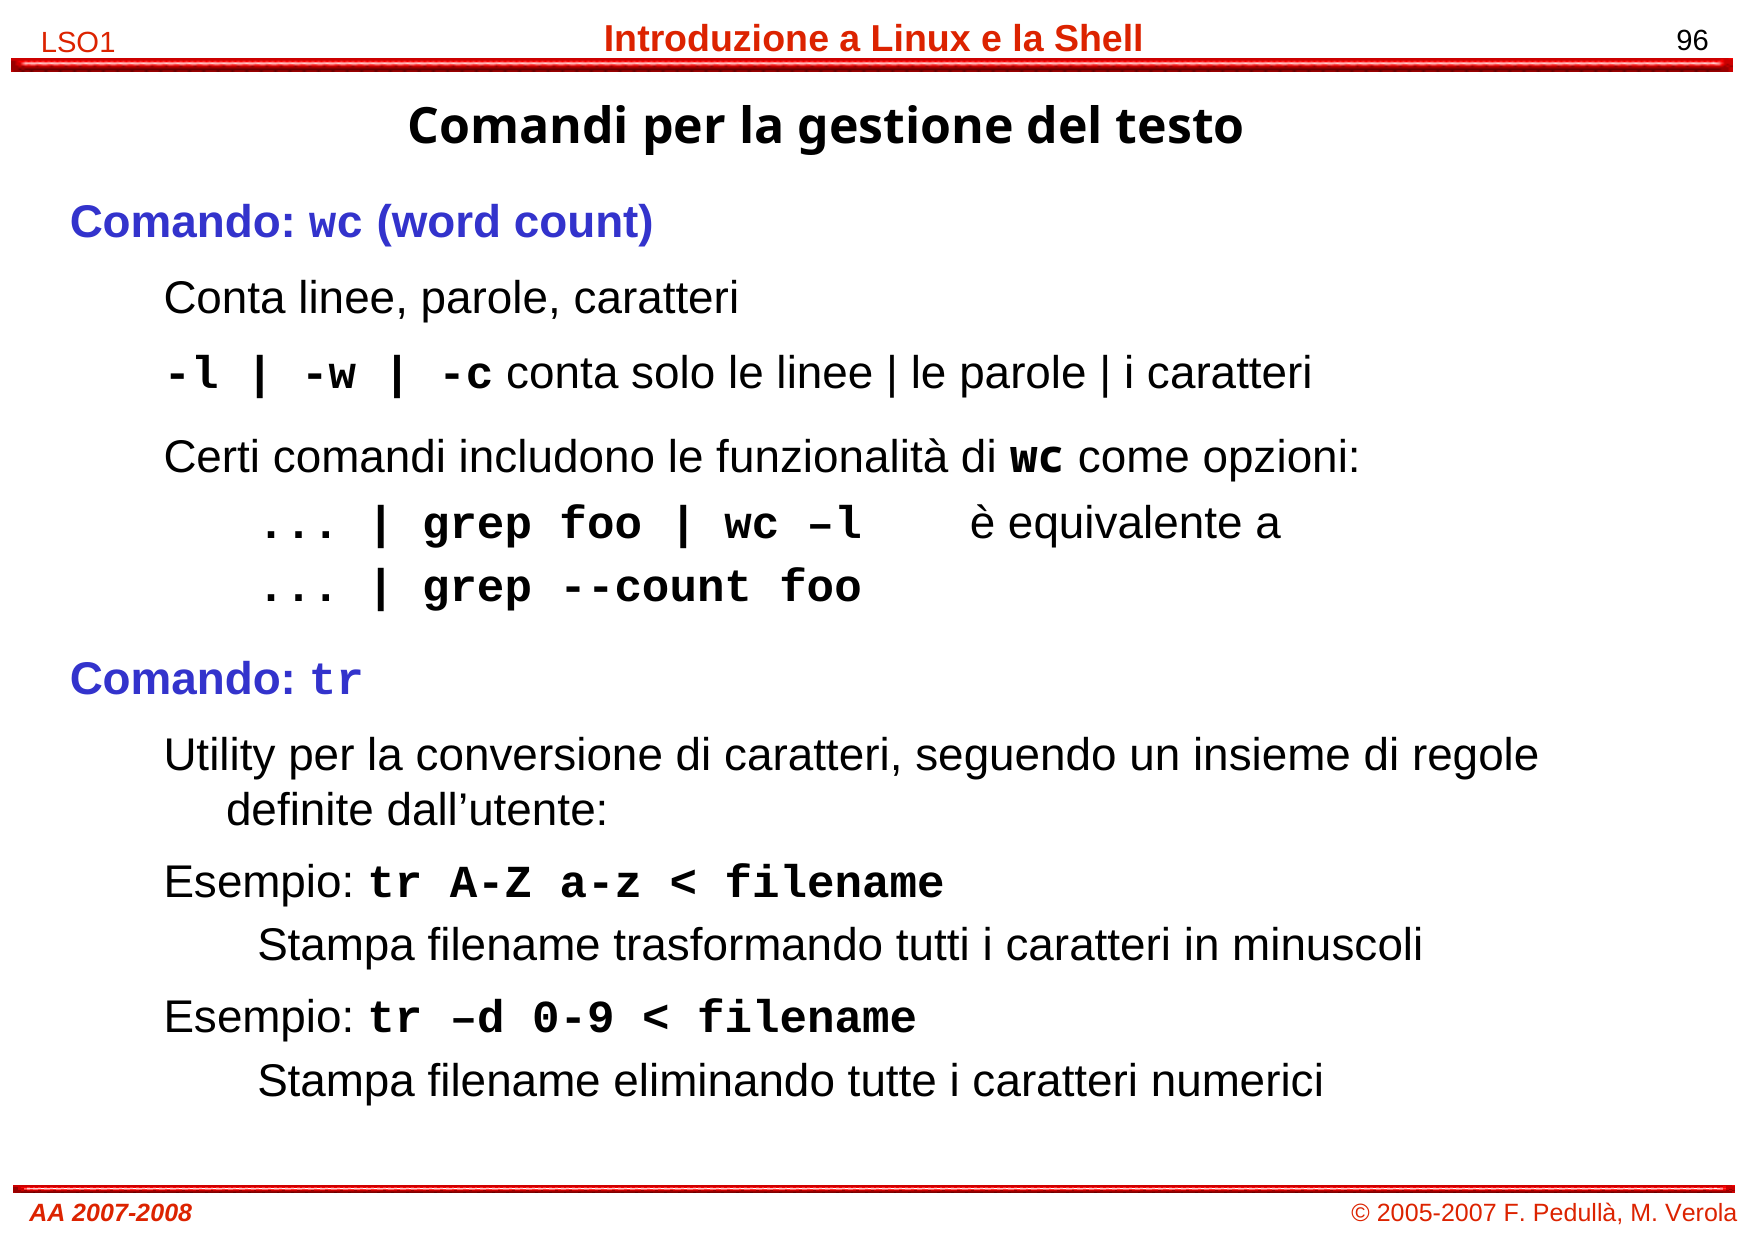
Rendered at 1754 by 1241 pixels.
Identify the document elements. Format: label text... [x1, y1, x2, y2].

picture [13, 1185, 1735, 1193]
picture [11, 58, 1733, 72]
list Comando: wc (word count) Conta linee, parole, caratteri -l | -w | -c conta solo le linee | le parole | i caratteri Certi comandi includono le funzionalità di wc come opzioni: ... | grep foo | wc –l è equivalente a ... | grep --count foo Comando: tr Utility per la conversione di caratteri, seguendo un insieme di regole definite dall’utente: Esempio: tr A-Z a-z < filename Stampa filename trasformando tutti i caratteri in minuscoli Esempio: tr –d 0-9 < filename Stampa filename eliminando tutte i caratteri numerici [54, 184, 1599, 1105]
title Comandi per la gestione del testo [359, 78, 1294, 174]
